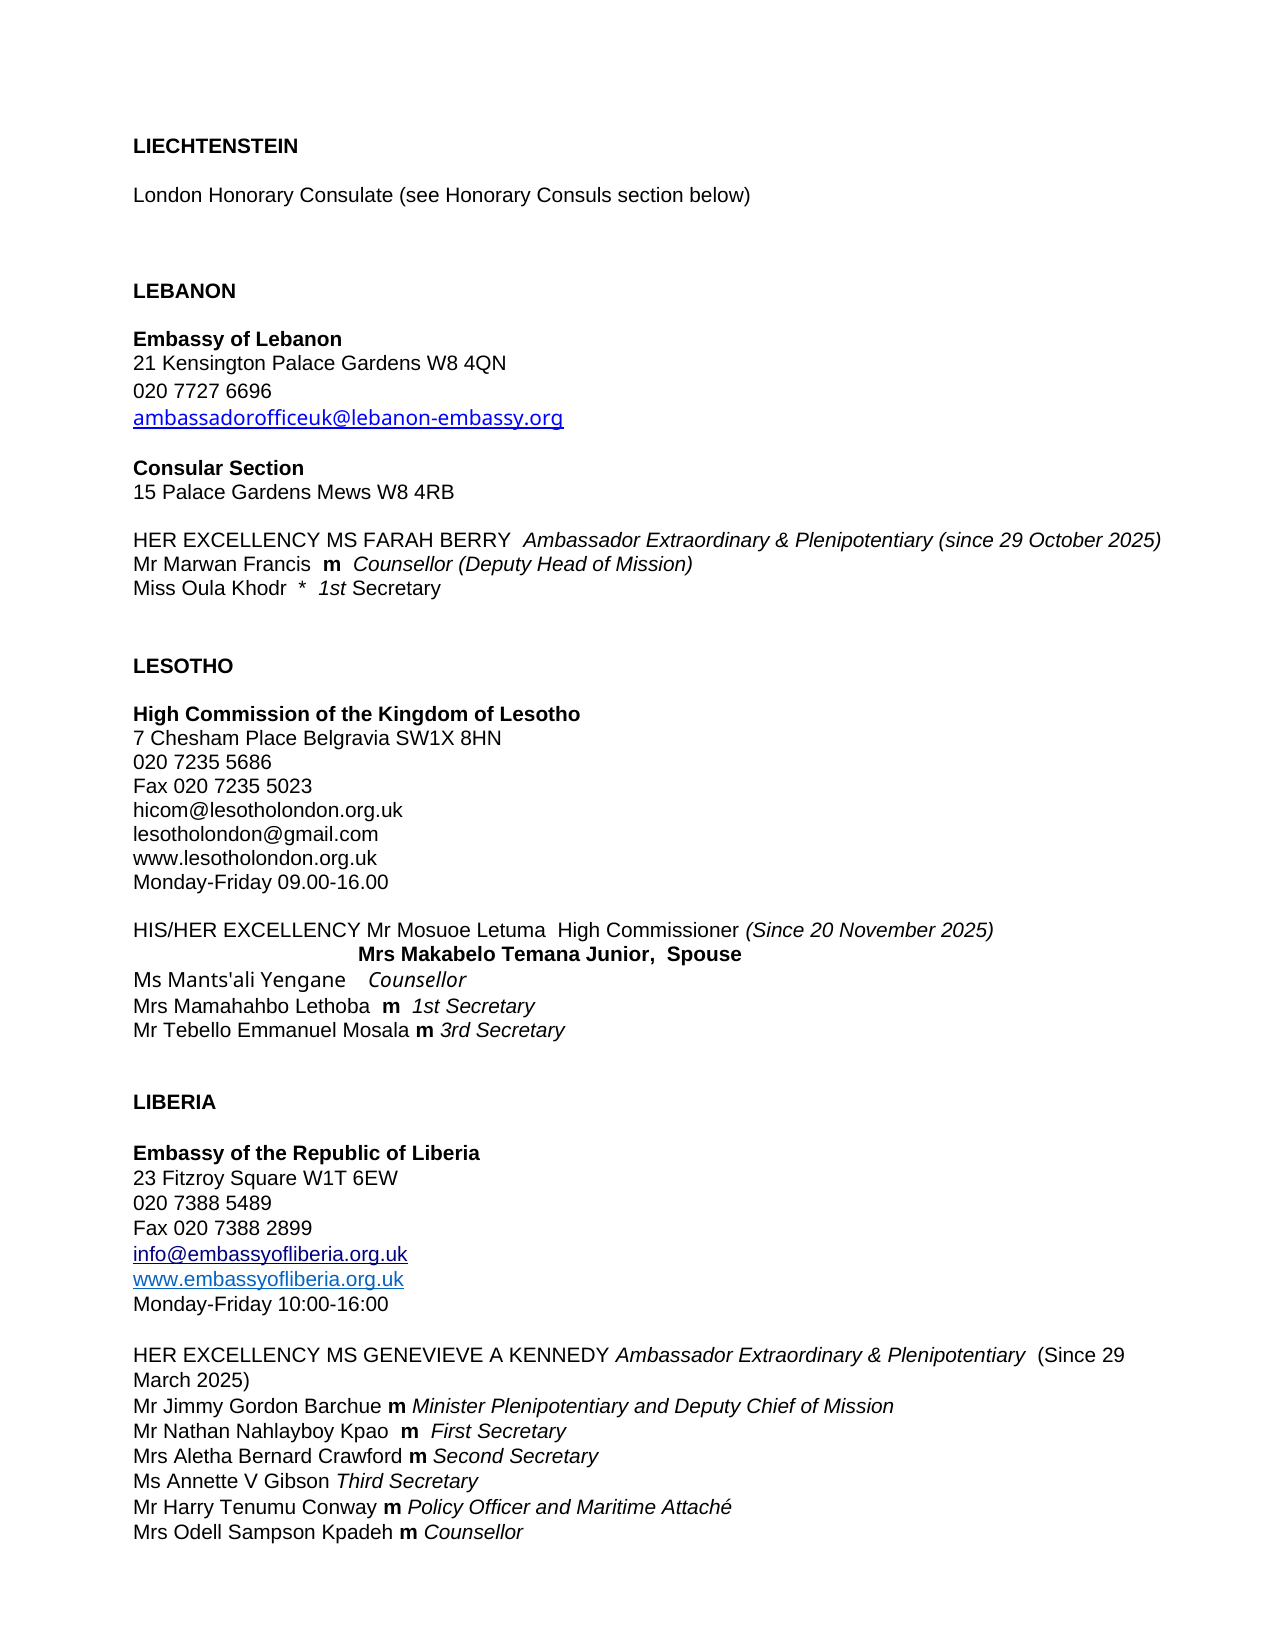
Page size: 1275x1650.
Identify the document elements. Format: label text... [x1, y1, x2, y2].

text High Commission of the Kingdom of Lesotho [133, 702, 1181, 726]
text 7 Chesham Place Belgravia SW1X 8HN [133, 726, 1181, 750]
text London Honorary Consulate (see Honorary Consuls section below) [133, 183, 1181, 207]
text HER EXCELLENCY MS GENEVIEVE A KENNEDY Ambassador Extraordinary & Plenipotentiary (Since 29 March 2025) [133, 1343, 1181, 1392]
text Mrs Mamahahbo Lethoba m 1st Secretary [133, 994, 1181, 1018]
text Fax 020 7388 2899 [133, 1216, 1181, 1240]
text info@embassyofliberia.org.uk [133, 1242, 1181, 1266]
text Mr Marwan Francis m Counsellor (Deputy Head of Mission) [133, 552, 1181, 576]
subtitle LIECHTENSTEIN [133, 134, 1181, 158]
text 020 7727 6696 [133, 374, 1181, 403]
text www.lesotholondon.org.uk [133, 846, 1181, 869]
text ambassadorofficeuk@lebanon-embassy.org [133, 403, 1181, 432]
text 23 Fitzroy Square W1T 6EW [133, 1166, 1181, 1189]
text Mr Harry Tenumu Conway m Policy Officer and Maritime Attaché [133, 1495, 1181, 1519]
text LESOTHO [133, 654, 1181, 678]
text Monday-Friday 09.00-16.00 [133, 869, 1181, 893]
text Miss Oula Khodr * 1st Secretary [133, 576, 1181, 599]
text www.embassyofliberia.org.uk [133, 1267, 1181, 1291]
text HER EXCELLENCY MS FARAH BERRY Ambassador Extraordinary & Plenipotentiary (since 29 October 2025) [133, 528, 1181, 552]
text HIS/HER EXCELLENCY Mr Mosuoe Letuma High Commissioner (Since 20 November 2025) [133, 917, 1181, 941]
text 15 Palace Gardens Mews W8 4RB [133, 480, 1181, 504]
text 020 7388 5489 [133, 1191, 1181, 1215]
text 020 7235 5686 [133, 750, 1181, 774]
subtitle Consular Section [133, 456, 1181, 480]
text Monday-Friday 10:00-16:00 [133, 1292, 1181, 1316]
text Fax 020 7235 5023 [133, 774, 1181, 798]
text Mr Tebello Emmanuel Mosala m 3rd Secretary [133, 1018, 1181, 1042]
text Embassy of the Republic of Liberia [133, 1140, 1181, 1164]
text Mr Nathan Nahlayboy Kpao m First Secretary [133, 1419, 1181, 1443]
text Mr Jimmy Gordon Barchue m Minister Plenipotentiary and Deputy Chief of Mission [133, 1393, 1181, 1417]
text Ms Mants'ali Yengane Counsellor [133, 965, 1181, 994]
text Mrs Odell Sampson Kpadeh m Counsellor [133, 1520, 1181, 1544]
text Mrs Aletha Bernard Crawford m Second Secretary [133, 1444, 1181, 1468]
text LEBANON [133, 279, 1181, 303]
text Ms Annette V Gibson Third Secretary [133, 1469, 1181, 1493]
text Mrs Makabelo Temana Junior, Spouse [283, 941, 1181, 965]
text LIBERIA [133, 1090, 1181, 1114]
text hicom@lesotholondon.org.uk [133, 798, 1181, 822]
subtitle Embassy of Lebanon [133, 327, 1181, 351]
text 21 Kensington Palace Gardens W8 4QN [133, 351, 1181, 374]
text lesotholondon@gmail.com [133, 822, 1181, 846]
